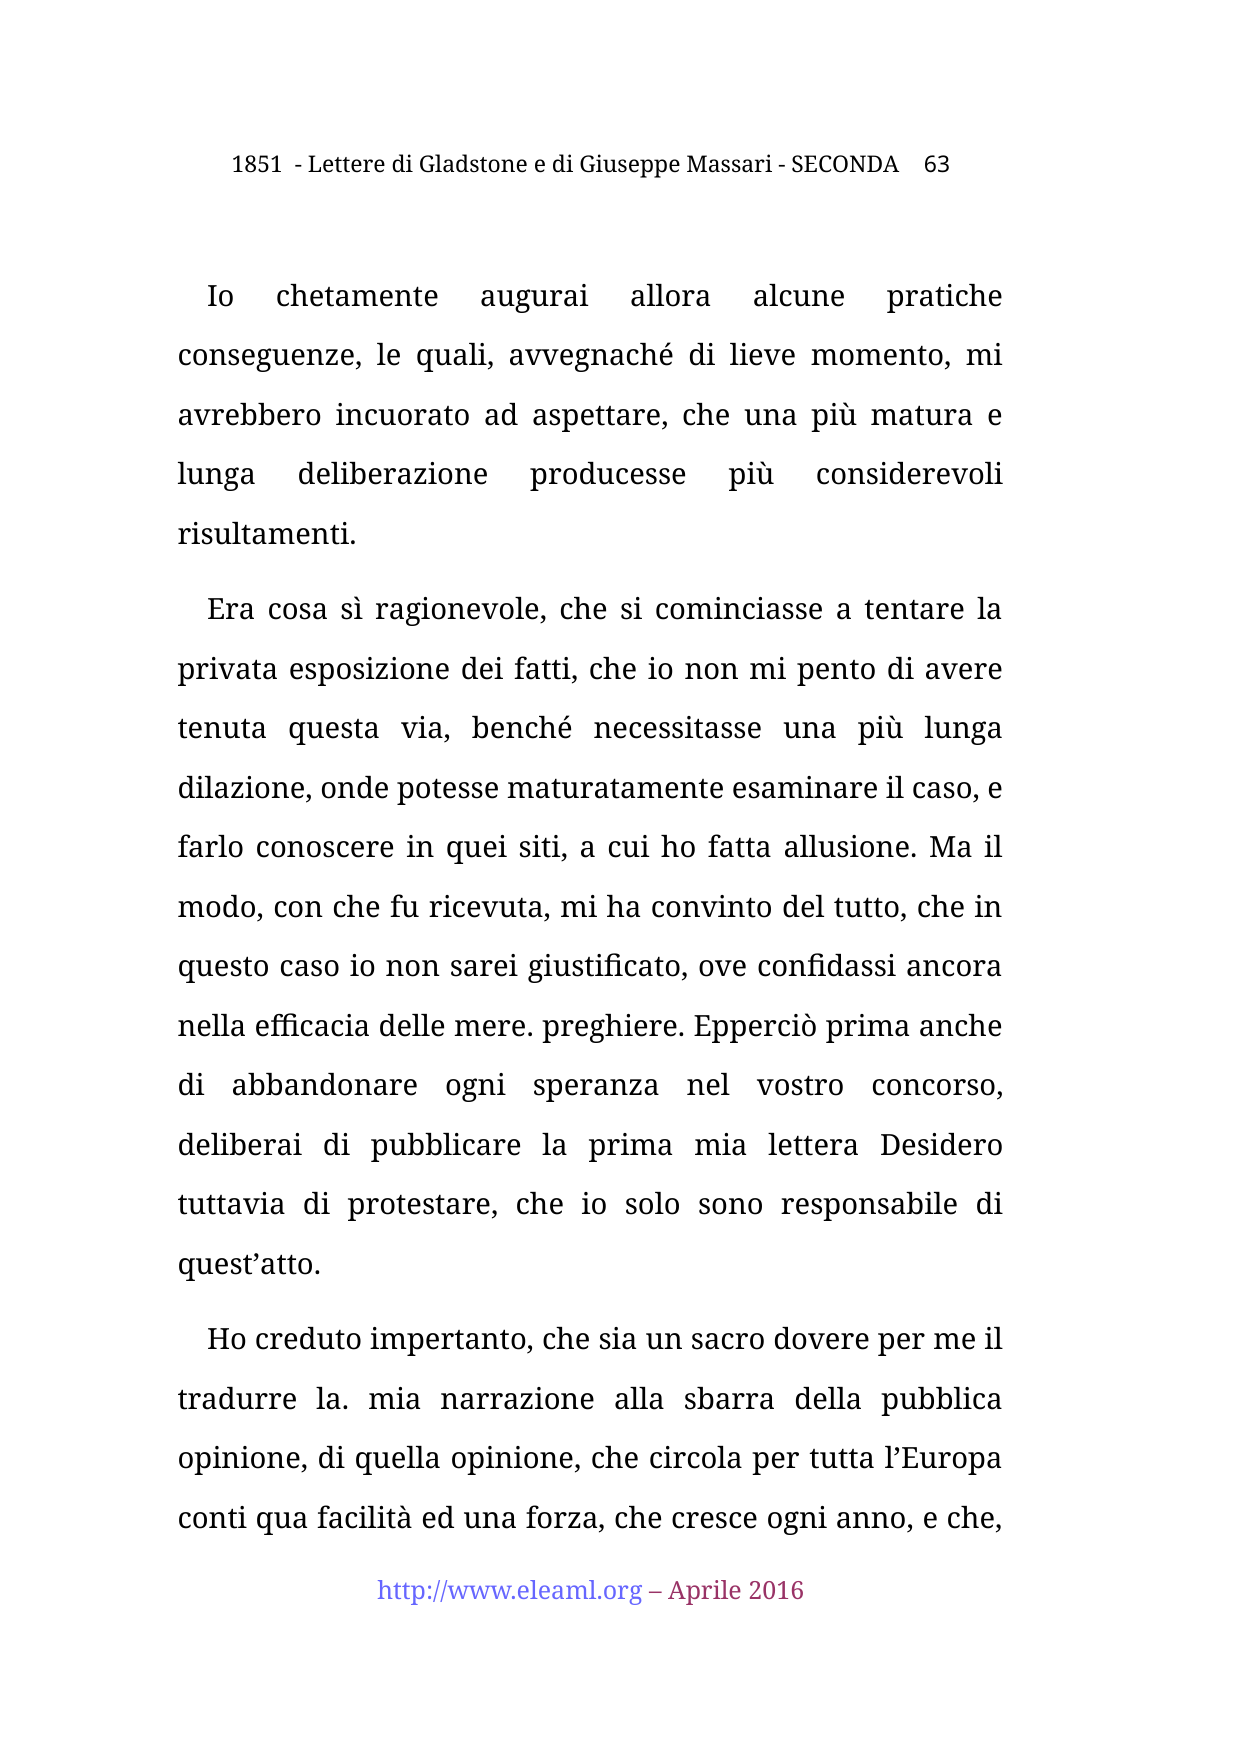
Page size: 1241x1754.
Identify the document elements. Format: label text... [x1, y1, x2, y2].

text Era cosa sì ragionevole, che si cominciasse a tentare la privata esposizione dei fatti, che io non mi pento di avere tenuta questa via, benché necessitasse una più lunga dilazione, onde potesse maturatamente esaminare il caso, e farlo conoscere in quei siti, a cui ho fatta allusione. Ma il modo, con che fu ricevuta, mi ha convinto del tutto, che in questo caso io non sarei giustificato, ove confidassi ancora nella efficacia delle mere. preghiere. Epperciò prima anche di abbandonare ogni speranza nel vostro concorso, deliberai di pubblicare la prima mia lettera Desidero tuttavia di protestare, che io solo sono responsabile di quest’atto. [177, 589, 1004, 1283]
text Ho creduto impertanto, che sia un sacro dovere per me il tradurre la. mia narrazione alla sbarra della pubblica opinione, di quella opinione, che circola per tutta l’Europa conti qua facilità ed una forza, che cresce ogni anno, e che, [177, 1319, 1004, 1537]
text Io chetamente augurai allora alcune pratiche conseguenze, le quali, avvegnaché di lieve momento, mi avrebbero incuorato ad aspettare, che una più matura e lunga deliberazione producesse più considerevoli risultamenti. [177, 275, 1004, 553]
